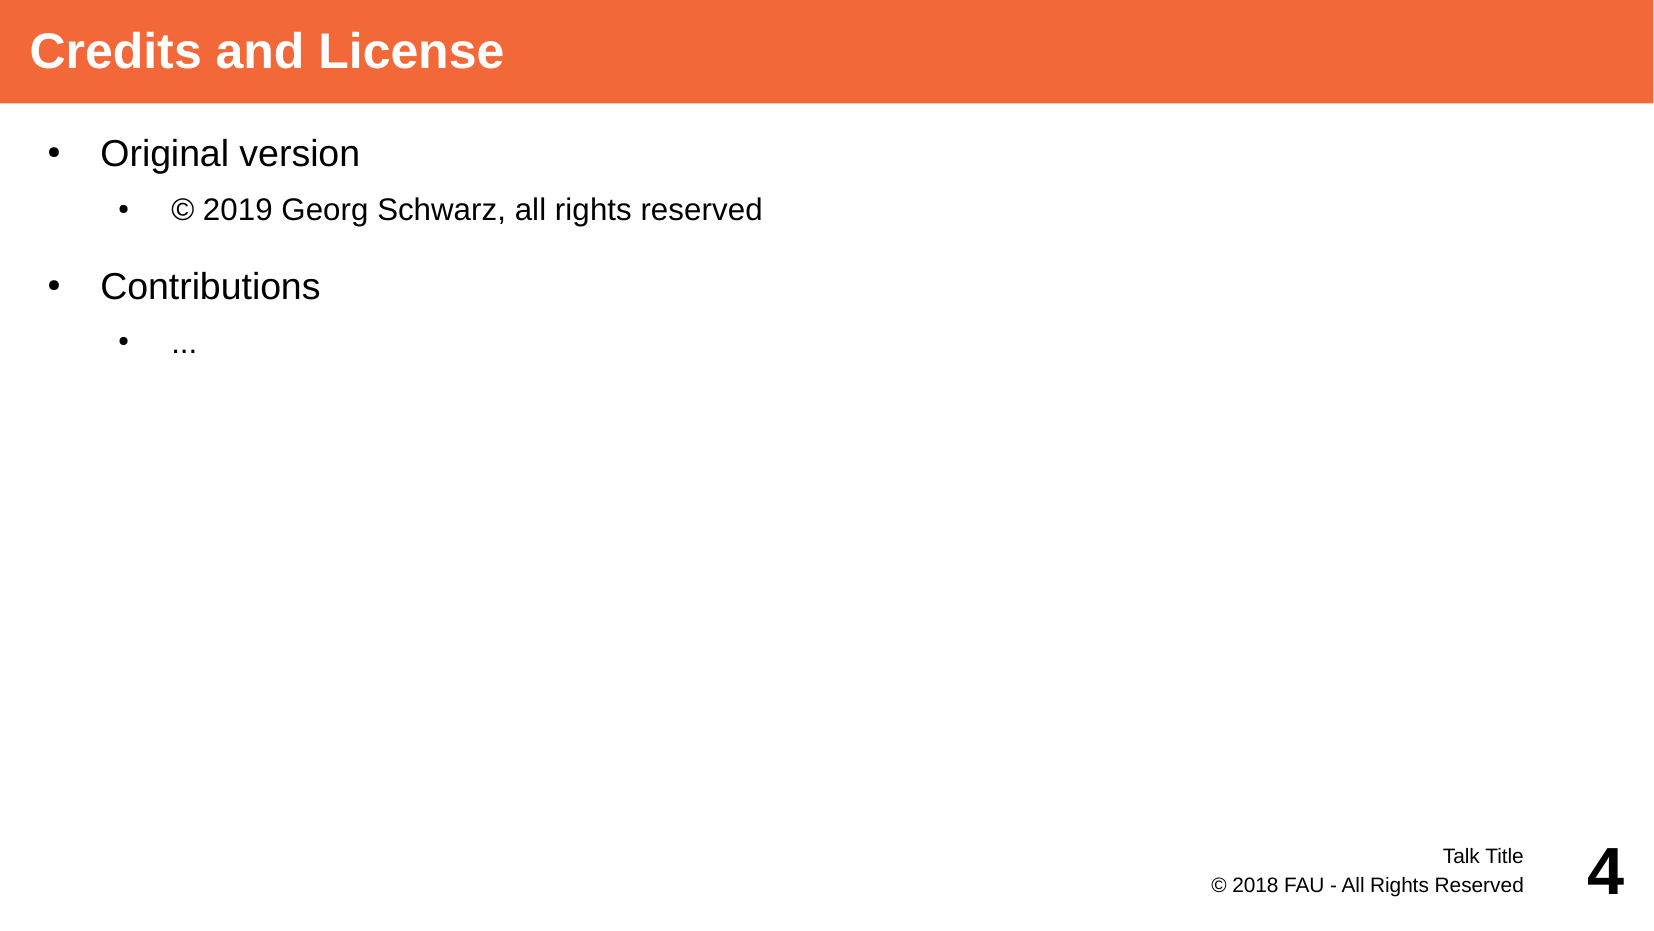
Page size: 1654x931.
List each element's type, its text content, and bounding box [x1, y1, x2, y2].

title Credits and License [0, 0, 1654, 104]
list Original version © 2019 Georg Schwarz, all rights reserved Contributions ... [29, 132, 1625, 813]
